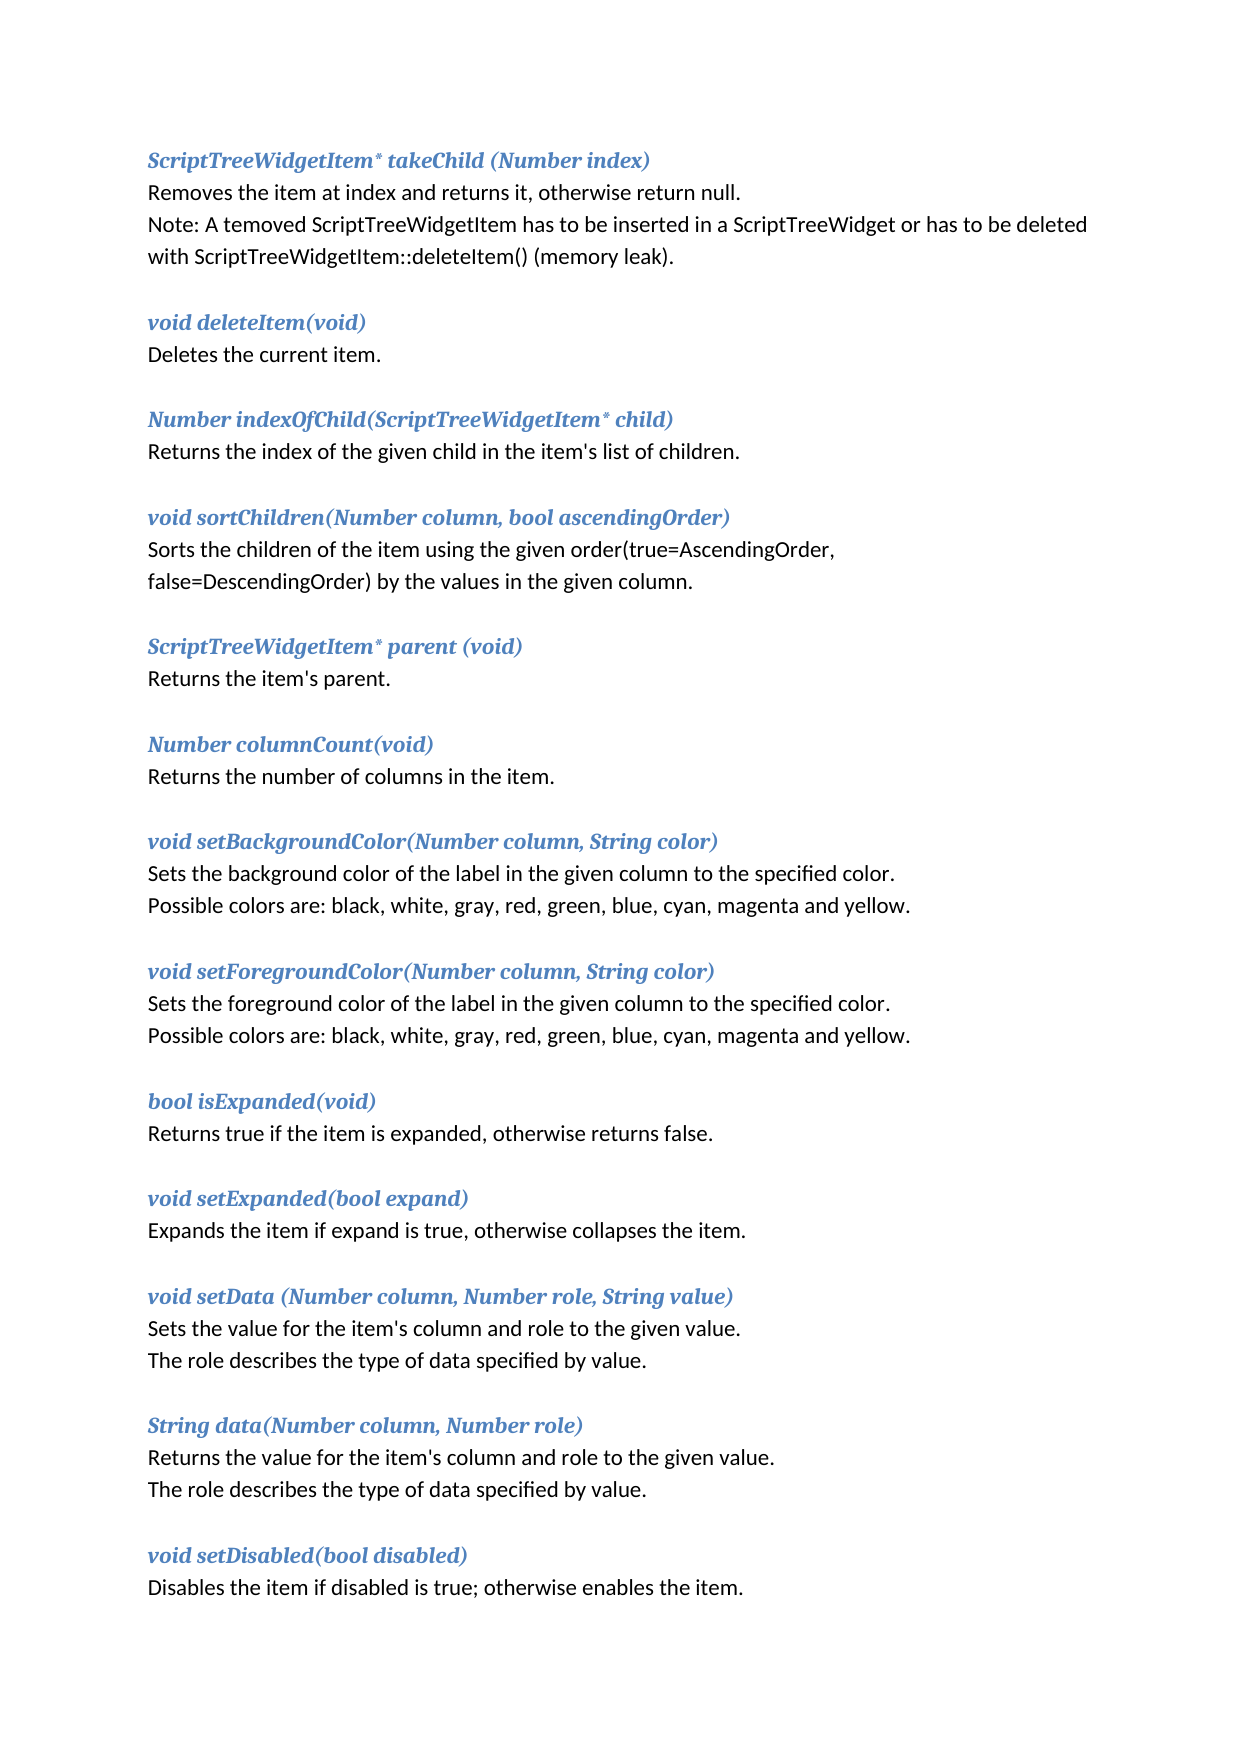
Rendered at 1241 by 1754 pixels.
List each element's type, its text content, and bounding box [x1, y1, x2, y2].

text Sorts the children of the item using the given order(true=AscendingOrder, [148, 535, 1093, 563]
subtitle bool isExpanded(void) [148, 1088, 1093, 1115]
text Possible colors are: black, white, gray, red, green, blue, cyan, magenta and yellow. [148, 892, 1093, 919]
subtitle ScriptTreeWidgetItem* parent (void) [148, 634, 1093, 661]
subtitle void setForegroundColor(Number column, String color) [148, 959, 1093, 985]
text Returns true if the item is expanded, otherwise returns false. [148, 1119, 1093, 1147]
text Sets the foreground color of the label in the given column to the specified color. [148, 989, 1093, 1017]
subtitle void setExpanded(bool expand) [148, 1186, 1093, 1212]
text Note: A temoved ScriptTreeWidgetItem has to be inserted in a ScriptTreeWidget or has to be deleted with ScriptTreeWidgetItem::deleteItem() (memory leak). [148, 210, 1093, 270]
subtitle void setDisabled(bool disabled) [148, 1543, 1093, 1569]
text Sets the value for the item's column and role to the given value. [148, 1314, 1093, 1342]
text Sets the background color of the label in the given column to the specified color. [148, 859, 1093, 887]
subtitle void setBackgroundColor(Number column, String color) [148, 829, 1093, 856]
subtitle void setData (Number column, Number role, String value) [148, 1283, 1093, 1310]
text Expands the item if expand is true, otherwise collapses the item. [148, 1216, 1093, 1244]
text Deletes the current item. [148, 340, 1093, 368]
text Returns the index of the given child in the item's list of children. [148, 437, 1093, 465]
text false=DescendingOrder) by the values in the given column. [148, 567, 1093, 595]
subtitle Number columnCount(void) [148, 732, 1093, 758]
text Returns the item's parent. [148, 664, 1093, 692]
subtitle ScriptTreeWidgetItem* takeChild (Number index) [148, 148, 1093, 174]
text Removes the item at index and returns it, otherwise return null. [148, 178, 1093, 206]
text Disables the item if disabled is true; otherwise enables the item. [148, 1573, 1093, 1601]
text The role describes the type of data specified by value. [148, 1476, 1093, 1504]
subtitle void deleteItem(void) [148, 309, 1093, 336]
text The role describes the type of data specified by value. [148, 1346, 1093, 1374]
text Returns the value for the item's column and role to the given value. [148, 1443, 1093, 1471]
text Returns the number of columns in the item. [148, 762, 1093, 790]
subtitle String data(Number column, Number role) [148, 1413, 1093, 1439]
subtitle void sortChildren(Number column, bool ascendingOrder) [148, 504, 1093, 531]
subtitle Number indexOfChild(ScriptTreeWidgetItem* child) [148, 407, 1093, 433]
text Possible colors are: black, white, gray, red, green, blue, cyan, magenta and yellow. [148, 1021, 1093, 1049]
